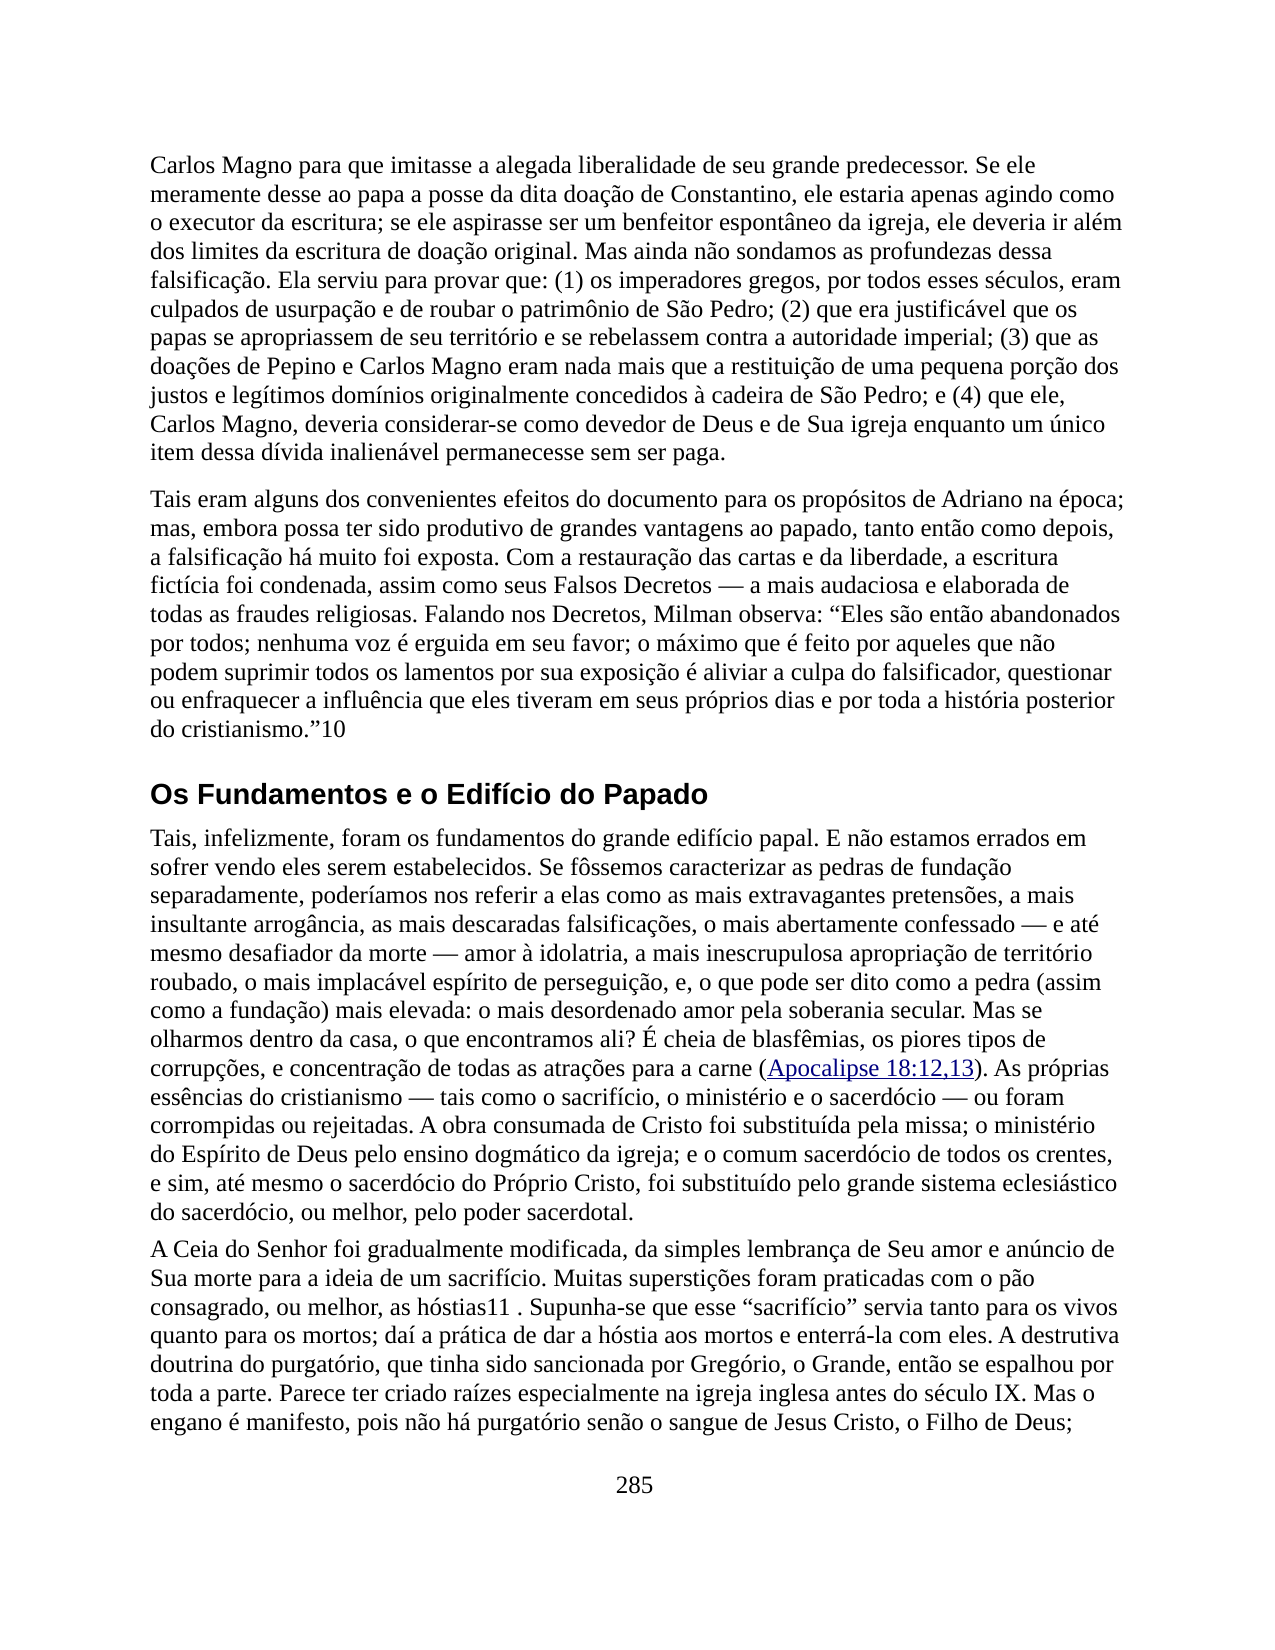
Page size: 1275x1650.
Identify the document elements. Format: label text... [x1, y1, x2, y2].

text Carlos Magno para que imitasse a alegada liberalidade de seu grande predecessor. Se ele meramente desse ao papa a posse da dita doação de Constantino, ele estaria apenas agindo como o executor da escritura; se ele aspirasse ser um benfeitor espontâneo da igreja, ele deveria ir além dos limites da escritura de doação original. Mas ainda não sondamos as profundezas dessa falsificação. Ela serviu para provar que: (1) os imperadores gregos, por todos esses séculos, eram culpados de usurpação e de roubar o patrimônio de São Pedro; (2) que era justificável que os papas se apropriassem de seu território e se rebelassem contra a autoridade imperial; (3) que as doações de Pepino e Carlos Magno eram nada mais que a restituição de uma pequena porção dos justos e legítimos domínios originalmente concedidos à cadeira de São Pedro; e (4) que ele, Carlos Magno, deveria considerar-se como devedor de Deus e de Sua igreja enquanto um único item dessa dívida inalienável permanecesse sem ser paga. [150, 150, 1125, 466]
text Tais eram alguns dos convenientes efeitos do documento para os propósitos de Adriano na época; mas, embora possa ter sido produtivo de grandes vantagens ao papado, tanto então como depois, a falsificação há muito foi exposta. Com a restauração das cartas e da liberdade, a escritura fictícia foi condenada, assim como seus Falsos Decretos — a mais audaciosa e elaborada de todas as fraudes religiosas. Falando nos Decretos, Milman observa: “Eles são então abandonados por todos; nenhuma voz é erguida em seu favor; o máximo que é feito por aqueles que não podem suprimir todos os lamentos por sua exposição é aliviar a culpa do falsificador, questionar ou enfraquecer a influência que eles tiveram em seus próprios dias e por toda a história posterior do cristianismo.”10 [150, 484, 1125, 743]
text Tais, infelizmente, foram os fundamentos do grande edifício papal. E não estamos errados em sofrer vendo eles serem estabelecidos. Se fôssemos caracterizar as pedras de fundação separadamente, poderíamos nos referir a elas como as mais extravagantes pretensões, a mais insultante arrogância, as mais descaradas falsificações, o mais abertamente confessado — e até mesmo desafiador da morte — amor à idolatria, a mais inescrupulosa apropriação de território roubado, o mais implacável espírito de perseguição, e, o que pode ser dito como a pedra (assim como a fundação) mais elevada: o mais desordenado amor pela soberania secular. Mas se olharmos dentro da casa, o que encontramos ali? É cheia de blasfêmias, os piores tipos de corrupções, e concentração de todas as atrações para a carne (Apocalipse 18:12,13). As próprias essências do cristianismo — tais como o sacrifício, o ministério e o sacerdócio — ou foram corrompidas ou rejeitadas. A obra consumada de Cristo foi substituída pela missa; o ministério do Espírito de Deus pelo ensino dogmático da igreja; e o comum sacerdócio de todos os crentes, e sim, até mesmo o sacerdócio do Próprio Cristo, foi substituído pelo grande sistema eclesiástico do sacerdócio, ou melhor, pelo poder sacerdotal. [150, 823, 1125, 1225]
text A Ceia do Senhor foi gradualmente modificada, da simples lembrança de Seu amor e anúncio de Sua morte para a ideia de um sacrifício. Muitas superstições foram praticadas com o pão consagrado, ou melhor, as hóstias11 . Supunha-se que esse “sacrifício” servia tanto para os vivos quanto para os mortos; daí a prática de dar a hóstia aos mortos e enterrá-la com eles. A destrutiva doutrina do purgatório, que tinha sido sancionada por Gregório, o Grande, então se espalhou por toda a parte. Parece ter criado raízes especialmente na igreja inglesa antes do século IX. Mas o engano é manifesto, pois não há purgatório senão o sangue de Jesus Cristo, o Filho de Deus; [150, 1234, 1125, 1436]
subtitle Os Fundamentos e o Edifício do Papado [150, 777, 1125, 810]
